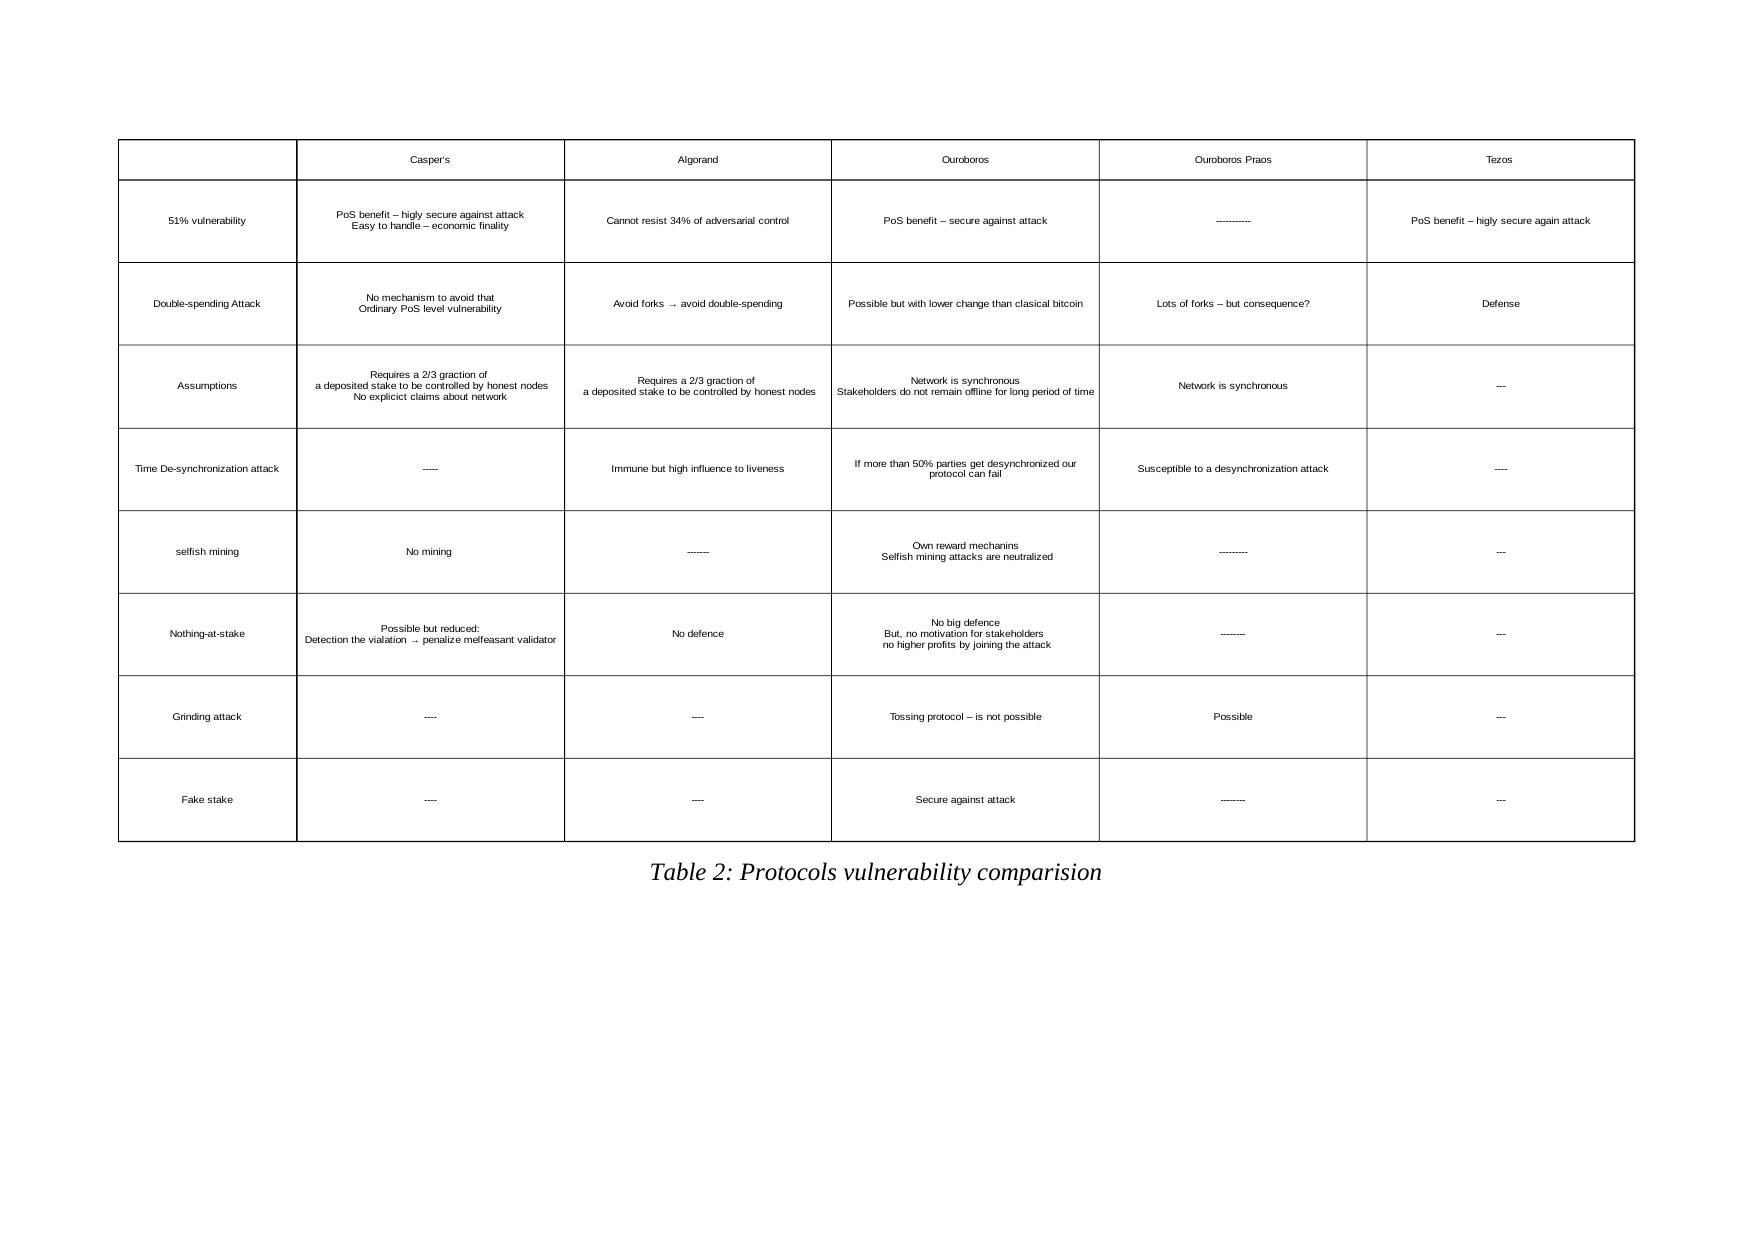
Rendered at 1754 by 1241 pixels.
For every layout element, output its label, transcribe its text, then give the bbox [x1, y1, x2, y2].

text Table 2: Protocols vulnerability comparision [0, 140, 1754, 885]
